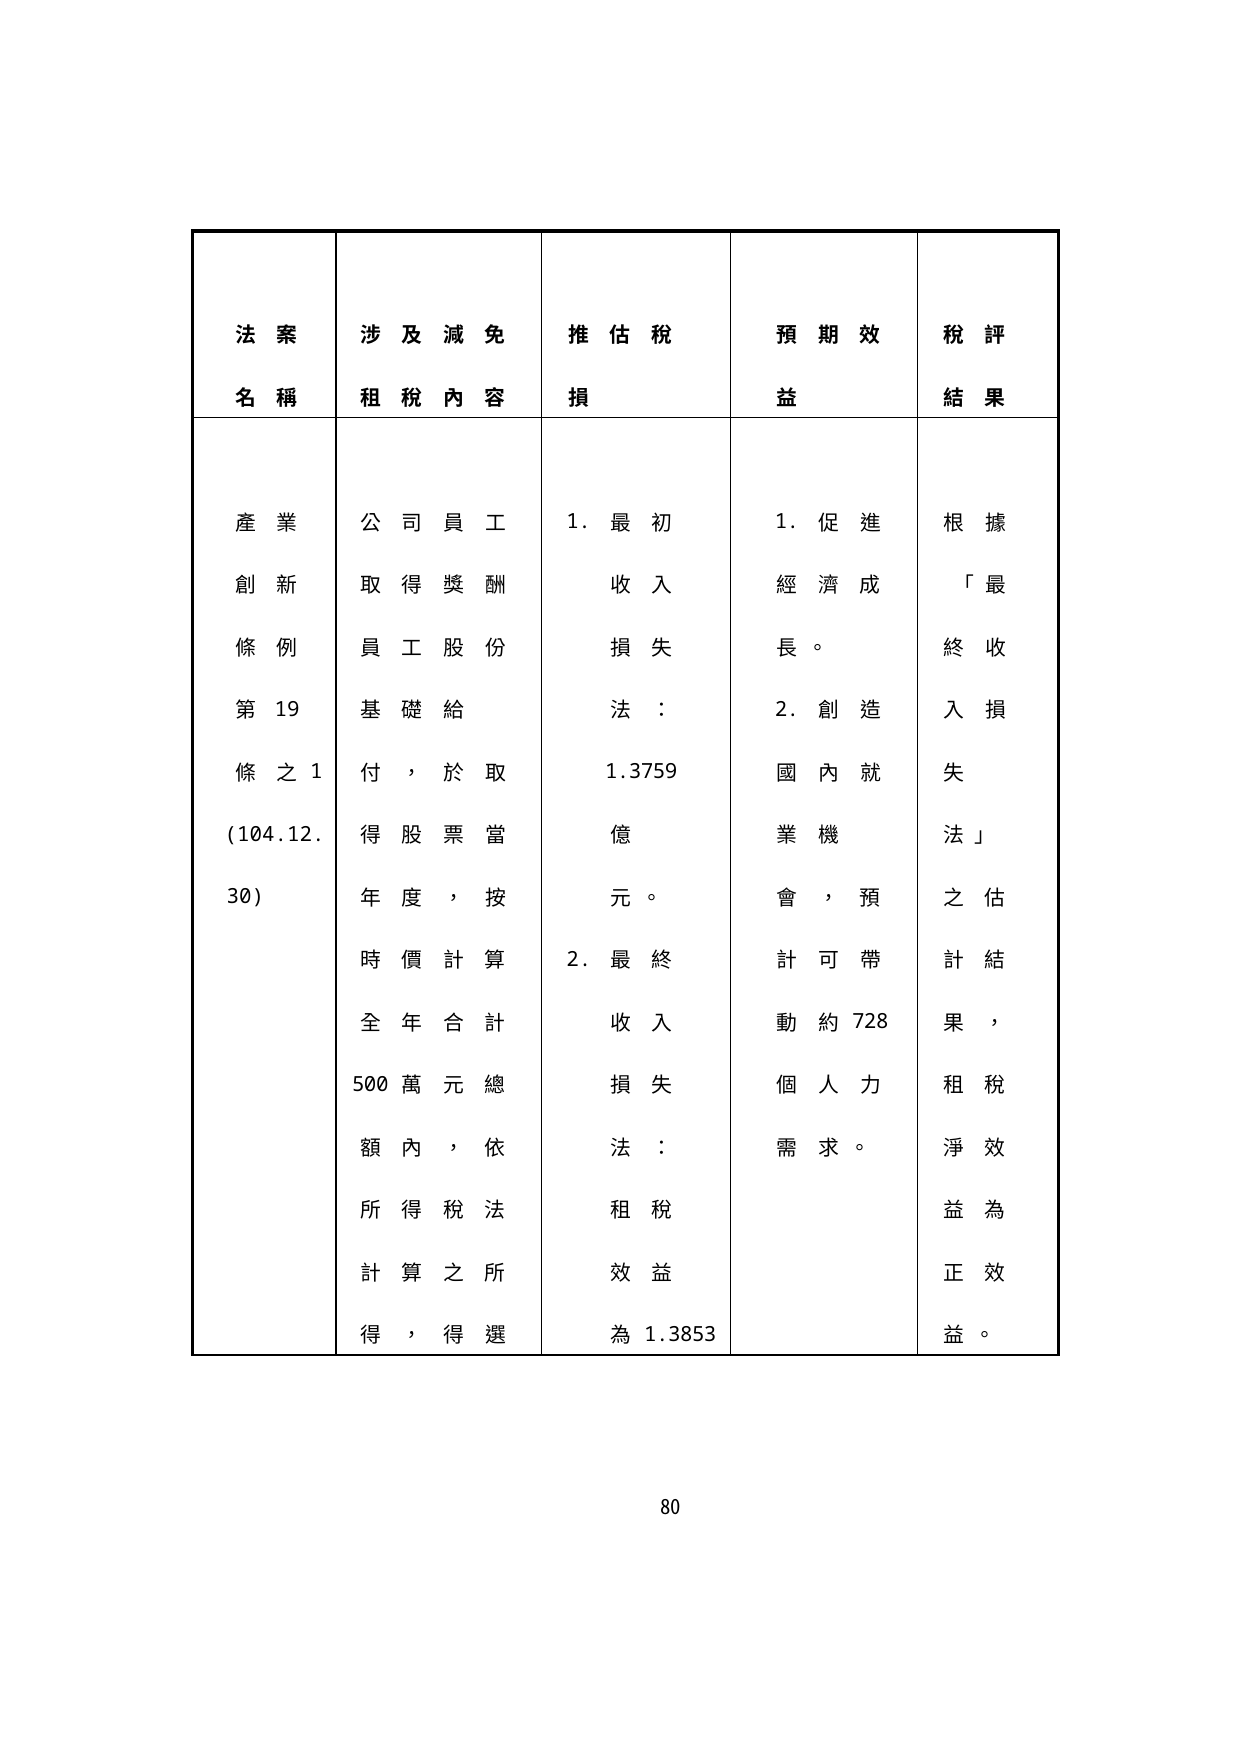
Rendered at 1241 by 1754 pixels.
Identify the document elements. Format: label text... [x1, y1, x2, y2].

table_cell 1.促進經濟成長。 2.創造國內就業機會，預計可帶動約728個人力需求。 [731, 418, 917, 1354]
table_cell 公司員工取得獎酬員工股份基礎給付，於取得股票當年度，按時價計算全年合計500萬元總額內，依所得稅法計算之所得，得選 [337, 418, 541, 1354]
table_cell 根據「最終收入損失法」之估計結果，租稅淨效益為正效益。 [918, 418, 1057, 1354]
table_cell 1.最初收入損失法：1.3759億元。 2.最終收入損失法：租稅效益為1.3853 [542, 418, 730, 1354]
table_header 預期效益 [731, 233, 917, 417]
table_header 推估稅損 [542, 233, 730, 417]
table_header 涉及減免租稅內容 [337, 233, 541, 417]
table_header 法案名稱 [194, 233, 335, 417]
table_cell 產業創新條例第19條之1 (104.12.30) [194, 418, 335, 1354]
table_header 稅評結果 [918, 233, 1057, 417]
